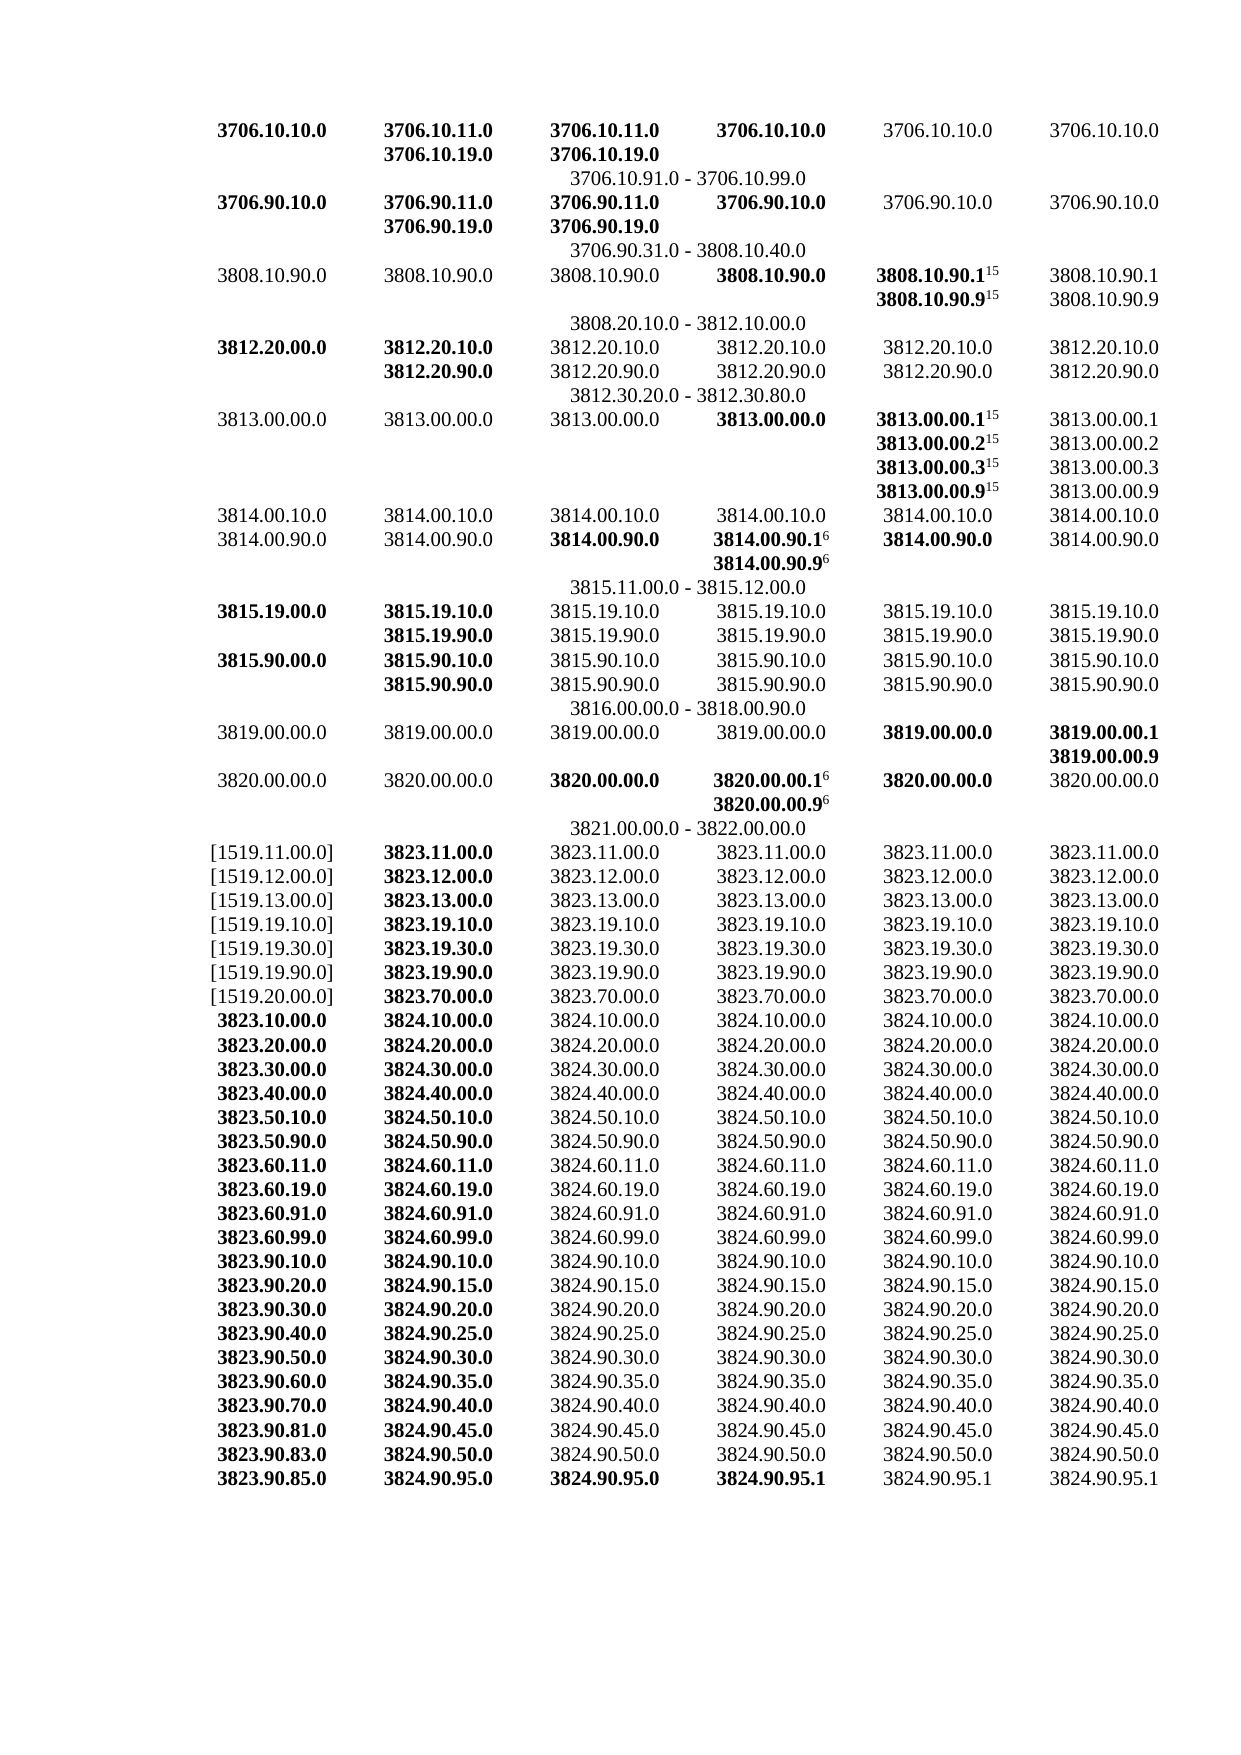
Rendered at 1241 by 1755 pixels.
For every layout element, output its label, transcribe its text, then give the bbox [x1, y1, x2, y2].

table_cell [1519.19.10.0] [189, 912, 355, 936]
table_cell 3824.90.40.0 [1021, 1394, 1187, 1417]
table_cell 3823.70.00.0 [521, 984, 688, 1008]
table_cell 3815.90.10.0 [688, 648, 854, 672]
table_cell 3815.19.10.0 [854, 599, 1021, 623]
table_cell 3824.90.15.0 [521, 1273, 688, 1297]
table_cell 3823.19.30.0 [1021, 936, 1187, 960]
table_cell 3824.90.10.0 [688, 1249, 854, 1273]
table_cell 3812.20.10.0 [854, 335, 1021, 359]
table_cell 3824.90.35.0 [355, 1369, 521, 1393]
table_cell 3813.00.00.0 [189, 407, 355, 503]
table_cell 3824.90.25.0 [355, 1321, 521, 1345]
table_cell 3823.19.30.0 [521, 936, 688, 960]
table_cell 3824.90.40.0 [854, 1394, 1021, 1417]
table_cell 3814.00.10.0 [355, 503, 521, 527]
table_cell 3819.00.00.0 [521, 720, 688, 768]
table_cell 3823.13.00.0 [1021, 888, 1187, 912]
table_cell [189, 142, 355, 166]
table_cell 3823.13.00.0 [355, 888, 521, 912]
table_cell [854, 214, 1021, 238]
table_cell 3824.60.99.0 [355, 1225, 521, 1249]
table_cell 3706.90.10.0 [688, 190, 854, 214]
table_cell 3814.00.10.0 [688, 503, 854, 527]
table_cell 3824.90.95.0 [355, 1466, 521, 1490]
table_cell [688, 142, 854, 166]
table_cell 3706.90.10.0 [1021, 190, 1187, 214]
table_cell 3706.90.10.0 [189, 190, 355, 214]
table_cell 3812.20.90.0 [521, 359, 688, 383]
table_cell 3823.11.00.0 [1021, 840, 1187, 864]
table_cell 3706.10.11.0 [355, 118, 521, 142]
table_cell 3815.19.90.0 [355, 624, 521, 647]
table_cell 3823.20.00.0 [189, 1033, 355, 1057]
table_cell [189, 624, 355, 647]
table_cell 3820.00.00.96 [688, 792, 854, 816]
table_cell 3815.90.10.0 [854, 648, 1021, 672]
table_cell 3824.60.11.0 [1021, 1153, 1187, 1177]
table_cell 3824.40.00.0 [521, 1081, 688, 1105]
table_cell 3823.19.10.0 [1021, 912, 1187, 936]
table_cell [521, 792, 688, 816]
table_cell [688, 214, 854, 238]
table_cell [355, 792, 521, 816]
table_cell 3824.60.91.0 [355, 1201, 521, 1225]
table_cell [189, 551, 355, 575]
table_cell [189, 359, 355, 383]
table_cell [1519.20.00.0] [189, 984, 355, 1008]
table_cell 3824.90.50.0 [854, 1442, 1021, 1466]
table_cell 3814.00.90.0 [1021, 527, 1187, 551]
table_cell 3824.50.10.0 [854, 1105, 1021, 1129]
table_cell 3824.90.45.0 [1021, 1418, 1187, 1442]
table_cell 3812.20.90.0 [1021, 359, 1187, 383]
table_cell 3815.19.00.0 [189, 599, 355, 623]
table_cell 3815.90.90.0 [1021, 672, 1187, 696]
table_cell 3808.10.90.115 3808.10.90.915 [854, 263, 1021, 311]
table_cell 3824.40.00.0 [355, 1081, 521, 1105]
table_cell 3824.90.30.0 [521, 1345, 688, 1369]
table_cell 3824.40.00.0 [854, 1081, 1021, 1105]
table_cell 3823.70.00.0 [355, 984, 521, 1008]
table_cell 3814.00.90.0 [355, 527, 521, 551]
table_cell 3824.90.20.0 [688, 1297, 854, 1321]
table_cell 3706.10.10.0 [854, 118, 1021, 142]
table_cell 3824.90.40.0 [521, 1394, 688, 1417]
table_cell 3824.50.10.0 [355, 1105, 521, 1129]
table_cell 3824.90.30.0 [1021, 1345, 1187, 1369]
table_cell 3824.60.19.0 [688, 1177, 854, 1201]
table_cell 3706.90.10.0 [854, 190, 1021, 214]
table_cell 3815.19.90.0 [1021, 624, 1187, 647]
table_cell 3815.90.10.0 [521, 648, 688, 672]
table_cell 3808.10.90.0 [688, 263, 854, 311]
table_cell 3824.30.00.0 [854, 1057, 1021, 1081]
table_cell 3813.00.00.0 [688, 407, 854, 503]
table_cell 3812.20.00.0 [189, 335, 355, 359]
table_cell 3819.00.00.1 3819.00.00.9 [1021, 720, 1187, 768]
table_cell 3824.20.00.0 [688, 1033, 854, 1057]
table_cell 3824.90.15.0 [1021, 1273, 1187, 1297]
table_cell 3824.90.20.0 [521, 1297, 688, 1321]
table_cell 3808.10.90.0 [189, 263, 355, 311]
table_cell 3823.19.10.0 [854, 912, 1021, 936]
table_cell [1021, 551, 1187, 575]
table_cell 3823.90.30.0 [189, 1297, 355, 1321]
table_cell 3824.90.95.0 [521, 1466, 688, 1490]
table_cell 3823.70.00.0 [854, 984, 1021, 1008]
table_cell 3813.00.00.0 [355, 407, 521, 503]
table_cell 3823.19.90.0 [854, 960, 1021, 984]
table_cell 3824.50.90.0 [355, 1129, 521, 1153]
table_cell 3824.60.11.0 [521, 1153, 688, 1177]
table_cell [355, 551, 521, 575]
table_cell [189, 214, 355, 238]
table_cell 3823.60.19.0 [189, 1177, 355, 1201]
table_cell 3823.90.60.0 [189, 1369, 355, 1393]
table_cell 3823.19.10.0 [355, 912, 521, 936]
table_cell 3815.11.00.0 - 3815.12.00.0 [189, 575, 1187, 599]
table_cell 3824.90.10.0 [355, 1249, 521, 1273]
table_cell 3824.40.00.0 [1021, 1081, 1187, 1105]
table_cell 3823.11.00.0 [688, 840, 854, 864]
table_cell 3824.90.40.0 [688, 1394, 854, 1417]
table_cell 3824.60.99.0 [854, 1225, 1021, 1249]
table_cell 3821.00.00.0 - 3822.00.00.0 [189, 816, 1187, 840]
table_cell 3824.90.10.0 [854, 1249, 1021, 1273]
table_cell 3815.19.90.0 [854, 624, 1021, 647]
table_cell 3824.60.11.0 [854, 1153, 1021, 1177]
table_cell 3823.90.83.0 [189, 1442, 355, 1466]
table_cell 3823.10.00.0 [189, 1009, 355, 1032]
table_cell 3815.90.00.0 [189, 648, 355, 672]
table_cell 3823.70.00.0 [1021, 984, 1187, 1008]
table_cell 3823.19.90.0 [521, 960, 688, 984]
table_cell 3824.90.10.0 [1021, 1249, 1187, 1273]
table_cell 3824.90.95.1 [688, 1466, 854, 1490]
table_cell 3814.00.10.0 [854, 503, 1021, 527]
table_cell 3824.90.15.0 [688, 1273, 854, 1297]
table_cell 3815.19.10.0 [521, 599, 688, 623]
table_cell 3823.60.11.0 [189, 1153, 355, 1177]
table_cell 3824.90.95.1 [854, 1466, 1021, 1490]
table_cell 3824.30.00.0 [521, 1057, 688, 1081]
table_cell 3706.10.19.0 [355, 142, 521, 166]
table_cell 3824.90.35.0 [854, 1369, 1021, 1393]
table_cell 3824.60.99.0 [1021, 1225, 1187, 1249]
table_cell 3824.90.50.0 [688, 1442, 854, 1466]
table_cell 3815.90.90.0 [688, 672, 854, 696]
table_cell 3819.00.00.0 [854, 720, 1021, 768]
table_cell 3824.90.25.0 [688, 1321, 854, 1345]
table_cell 3814.00.10.0 [1021, 503, 1187, 527]
table_cell [521, 551, 688, 575]
table_cell 3823.11.00.0 [355, 840, 521, 864]
table_cell 3823.12.00.0 [355, 864, 521, 888]
table_cell 3823.12.00.0 [688, 864, 854, 888]
table_cell 3824.90.20.0 [854, 1297, 1021, 1321]
table_cell 3815.90.10.0 [1021, 648, 1187, 672]
table_cell 3819.00.00.0 [355, 720, 521, 768]
table_cell 3815.19.10.0 [688, 599, 854, 623]
table_cell 3823.50.10.0 [189, 1105, 355, 1129]
table_cell 3815.90.90.0 [355, 672, 521, 696]
table_cell 3824.10.00.0 [688, 1009, 854, 1032]
table_cell 3823.12.00.0 [521, 864, 688, 888]
table_cell 3814.00.10.0 [189, 503, 355, 527]
table_cell 3823.12.00.0 [1021, 864, 1187, 888]
table_cell 3824.10.00.0 [854, 1009, 1021, 1032]
table_cell 3824.90.25.0 [1021, 1321, 1187, 1345]
table_cell 3823.90.50.0 [189, 1345, 355, 1369]
table_cell 3824.90.35.0 [688, 1369, 854, 1393]
table_cell 3824.90.95.1 [1021, 1466, 1187, 1490]
table_cell 3820.00.00.0 [355, 768, 521, 792]
table_cell 3824.90.25.0 [854, 1321, 1021, 1345]
table_cell 3820.00.00.0 [189, 768, 355, 792]
table_cell 3824.60.19.0 [1021, 1177, 1187, 1201]
table_cell 3824.10.00.0 [355, 1009, 521, 1032]
table_cell 3706.10.10.0 [688, 118, 854, 142]
table_cell 3824.90.45.0 [521, 1418, 688, 1442]
table_cell 3815.19.10.0 [355, 599, 521, 623]
table_cell 3824.90.50.0 [355, 1442, 521, 1466]
table_cell 3824.90.35.0 [1021, 1369, 1187, 1393]
table_cell 3706.10.10.0 [1021, 118, 1187, 142]
table_cell 3823.13.00.0 [688, 888, 854, 912]
table_cell [1021, 214, 1187, 238]
table_cell 3824.40.00.0 [688, 1081, 854, 1105]
table_cell 3823.13.00.0 [854, 888, 1021, 912]
table_cell 3812.20.90.0 [854, 359, 1021, 383]
table_cell 3824.90.15.0 [355, 1273, 521, 1297]
table_cell 3823.60.91.0 [189, 1201, 355, 1225]
table_cell 3814.00.90.0 [189, 527, 355, 551]
table_cell 3706.10.91.0 - 3706.10.99.0 [189, 166, 1187, 190]
table_cell 3824.20.00.0 [521, 1033, 688, 1057]
table_cell 3823.19.10.0 [688, 912, 854, 936]
table_cell 3823.90.40.0 [189, 1321, 355, 1345]
table_cell 3815.19.90.0 [688, 624, 854, 647]
table_cell 3706.10.10.0 [189, 118, 355, 142]
table_cell [1021, 792, 1187, 816]
table_cell 3824.20.00.0 [854, 1033, 1021, 1057]
table_cell 3815.90.90.0 [521, 672, 688, 696]
table_cell 3824.10.00.0 [521, 1009, 688, 1032]
table_cell 3824.30.00.0 [688, 1057, 854, 1081]
table_cell 3815.19.10.0 [1021, 599, 1187, 623]
table_cell 3824.90.50.0 [1021, 1442, 1187, 1466]
table_cell 3824.90.45.0 [355, 1418, 521, 1442]
table_cell 3824.60.91.0 [854, 1201, 1021, 1225]
table_cell 3824.10.00.0 [1021, 1009, 1187, 1032]
table_cell 3816.00.00.0 - 3818.00.90.0 [189, 696, 1187, 720]
table_cell 3824.60.19.0 [854, 1177, 1021, 1201]
table_cell 3824.90.20.0 [355, 1297, 521, 1321]
table_cell 3706.10.19.0 [521, 142, 688, 166]
table_cell 3808.10.90.0 [355, 263, 521, 311]
table_cell [1021, 142, 1187, 166]
table_cell 3823.19.90.0 [355, 960, 521, 984]
table_cell [1519.19.90.0] [189, 960, 355, 984]
table_cell 3824.90.30.0 [854, 1345, 1021, 1369]
table_cell 3812.20.10.0 [1021, 335, 1187, 359]
table_cell 3823.19.90.0 [688, 960, 854, 984]
table_cell 3823.90.70.0 [189, 1394, 355, 1417]
table_cell 3824.60.11.0 [355, 1153, 521, 1177]
table_cell 3823.50.90.0 [189, 1129, 355, 1153]
table_cell 3824.50.90.0 [688, 1129, 854, 1153]
table_cell 3814.00.10.0 [521, 503, 688, 527]
table_cell 3824.90.25.0 [521, 1321, 688, 1345]
table_cell 3812.30.20.0 - 3812.30.80.0 [189, 383, 1187, 407]
table_cell 3823.13.00.0 [521, 888, 688, 912]
table_cell [189, 792, 355, 816]
table_cell 3706.90.31.0 - 3808.10.40.0 [189, 239, 1187, 262]
table_cell [1519.11.00.0] [189, 840, 355, 864]
table_cell [854, 792, 1021, 816]
table_cell 3823.19.30.0 [854, 936, 1021, 960]
table_cell 3823.40.00.0 [189, 1081, 355, 1105]
table_cell 3824.20.00.0 [355, 1033, 521, 1057]
table_cell 3820.00.00.0 [1021, 768, 1187, 792]
table_cell 3824.90.20.0 [1021, 1297, 1187, 1321]
table_cell 3823.70.00.0 [688, 984, 854, 1008]
table_cell 3823.19.30.0 [355, 936, 521, 960]
table_cell 3823.19.10.0 [521, 912, 688, 936]
table_cell 3824.90.50.0 [521, 1442, 688, 1466]
table_cell 3820.00.00.16 [688, 768, 854, 792]
table_cell [1519.19.30.0] [189, 936, 355, 960]
table_cell 3819.00.00.0 [688, 720, 854, 768]
table_cell 3808.10.90.1 3808.10.90.9 [1021, 263, 1187, 311]
table_cell [189, 672, 355, 696]
table_cell 3706.90.19.0 [521, 214, 688, 238]
table_cell 3813.00.00.1 3813.00.00.2 3813.00.00.3 3813.00.00.9 [1021, 407, 1187, 503]
table_cell 3812.20.90.0 [355, 359, 521, 383]
table_cell 3820.00.00.0 [854, 768, 1021, 792]
table_cell 3706.90.11.0 [521, 190, 688, 214]
table_cell 3814.00.90.0 [521, 527, 688, 551]
table_cell [854, 142, 1021, 166]
table_cell 3813.00.00.115 3813.00.00.215 3813.00.00.315 3813.00.00.915 [854, 407, 1021, 503]
table_cell 3823.12.00.0 [854, 864, 1021, 888]
table_cell 3820.00.00.0 [521, 768, 688, 792]
table_cell [854, 551, 1021, 575]
table_cell 3824.60.99.0 [688, 1225, 854, 1249]
table_cell [1519.13.00.0] [189, 888, 355, 912]
table_cell 3814.00.90.16 [688, 527, 854, 551]
table_cell 3824.60.11.0 [688, 1153, 854, 1177]
table_cell 3823.90.85.0 [189, 1466, 355, 1490]
table_cell 3824.50.90.0 [854, 1129, 1021, 1153]
table_cell 3824.90.40.0 [355, 1394, 521, 1417]
table_cell 3812.20.10.0 [355, 335, 521, 359]
table_cell 3824.50.10.0 [688, 1105, 854, 1129]
table_cell 3824.90.45.0 [854, 1418, 1021, 1442]
table_cell 3706.10.11.0 [521, 118, 688, 142]
table_cell 3824.60.19.0 [521, 1177, 688, 1201]
table_cell 3823.30.00.0 [189, 1057, 355, 1081]
table_cell 3814.00.90.96 [688, 551, 854, 575]
table_cell 3824.90.10.0 [521, 1249, 688, 1273]
table_cell 3824.60.91.0 [1021, 1201, 1187, 1225]
table_cell 3823.90.81.0 [189, 1418, 355, 1442]
table_cell 3824.90.30.0 [355, 1345, 521, 1369]
table_cell 3824.60.19.0 [355, 1177, 521, 1201]
table_cell 3812.20.10.0 [521, 335, 688, 359]
table_cell 3823.90.10.0 [189, 1249, 355, 1273]
table_cell 3706.90.11.0 [355, 190, 521, 214]
table_cell 3813.00.00.0 [521, 407, 688, 503]
table_cell 3824.50.90.0 [521, 1129, 688, 1153]
table_cell 3823.11.00.0 [854, 840, 1021, 864]
table_cell 3824.60.91.0 [521, 1201, 688, 1225]
table_cell 3824.50.90.0 [1021, 1129, 1187, 1153]
table_cell 3824.50.10.0 [521, 1105, 688, 1129]
table_cell 3824.90.30.0 [688, 1345, 854, 1369]
table_cell [1519.12.00.0] [189, 864, 355, 888]
table_cell 3823.90.20.0 [189, 1273, 355, 1297]
table_cell 3823.19.90.0 [1021, 960, 1187, 984]
table_cell 3824.90.35.0 [521, 1369, 688, 1393]
table_cell 3815.90.90.0 [854, 672, 1021, 696]
table_cell 3812.20.10.0 [688, 335, 854, 359]
table_cell 3815.90.10.0 [355, 648, 521, 672]
table_cell 3824.90.45.0 [688, 1418, 854, 1442]
table_cell 3824.30.00.0 [1021, 1057, 1187, 1081]
table_cell 3824.30.00.0 [355, 1057, 521, 1081]
table_cell 3808.20.10.0 - 3812.10.00.0 [189, 311, 1187, 335]
table_cell 3824.60.91.0 [688, 1201, 854, 1225]
table_cell 3823.19.30.0 [688, 936, 854, 960]
table_cell 3819.00.00.0 [189, 720, 355, 768]
table_cell 3823.11.00.0 [521, 840, 688, 864]
table_cell 3814.00.90.0 [854, 527, 1021, 551]
table_cell 3824.50.10.0 [1021, 1105, 1187, 1129]
table_cell 3824.60.99.0 [521, 1225, 688, 1249]
table_cell 3808.10.90.0 [521, 263, 688, 311]
table_cell 3812.20.90.0 [688, 359, 854, 383]
table_cell 3824.20.00.0 [1021, 1033, 1187, 1057]
table_cell 3815.19.90.0 [521, 624, 688, 647]
table_cell 3824.90.15.0 [854, 1273, 1021, 1297]
table_cell 3823.60.99.0 [189, 1225, 355, 1249]
table_cell 3706.90.19.0 [355, 214, 521, 238]
